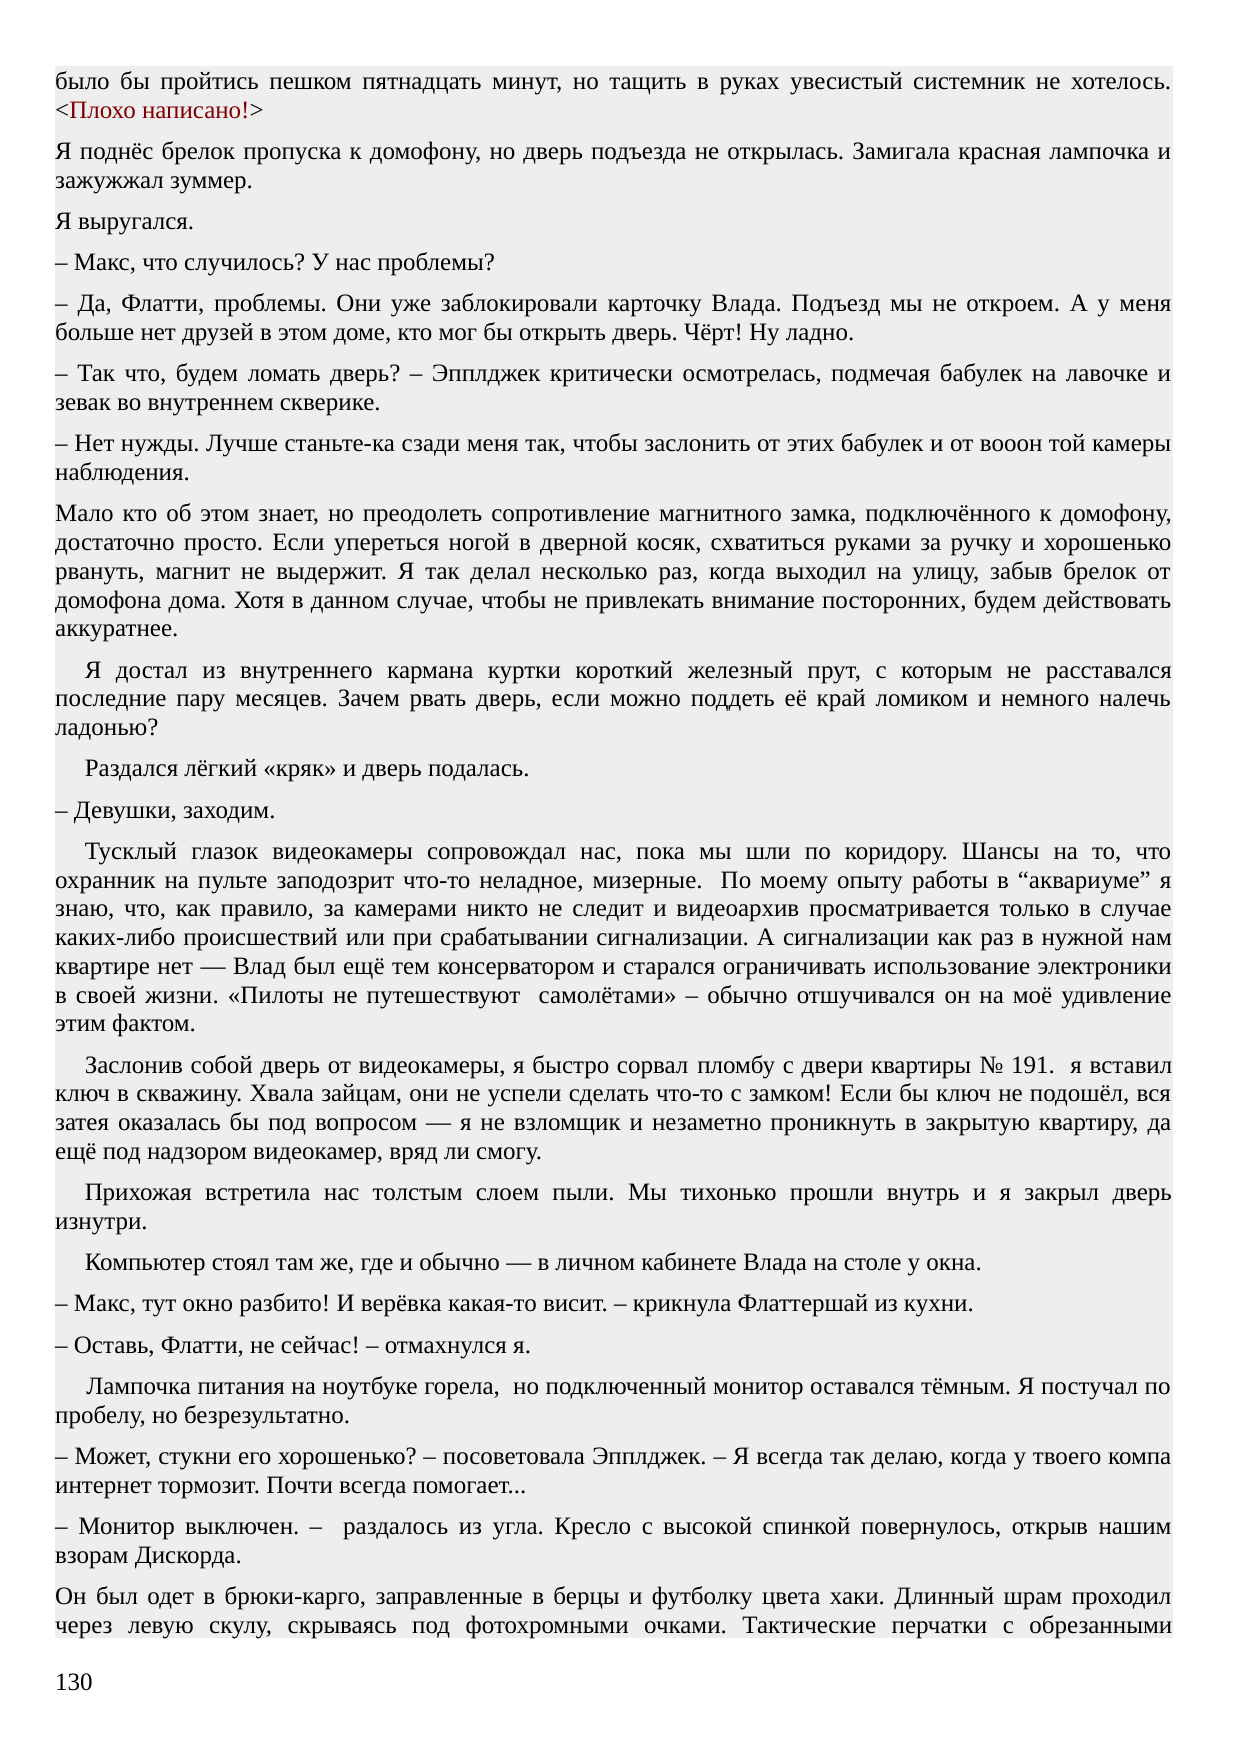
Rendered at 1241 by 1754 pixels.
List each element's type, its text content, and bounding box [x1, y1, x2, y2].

text – Монитор выключен. – раздалось из угла. Кресло с высокой спинкой повернулось, открыв нашим взорам Дискорда. [55, 1511, 1173, 1568]
text Тусклый глазок видеокамеры сопровождал нас, пока мы шли по коридору. Шансы на то, что охранник на пульте заподозрит что-то неладное, мизерные. По моему опыту работы в “аквариуме” я знаю, что, как правило, за камерами никто не следит и видеоархив просматривается только в случае каких-либо происшествий или при срабатывании сигнализации. А сигнализации как раз в нужной нам квартире нет — Влад был ещё тем консерватором и старался ограничивать использование электроники в своей жизни. «Пилоты не путешествуют самолётами» – обычно отшучивался он на моё удивление этим фактом. [55, 836, 1173, 1037]
text Заслонив собой дверь от видеокамеры, я быстро сорвал пломбу с двери квартиры № 191. я вставил ключ в скважину. Хвала зайцам, они не успели сделать что-то с замком! Если бы ключ не подошёл, вся затея оказалась бы под вопросом — я не взломщик и незаметно проникнуть в закрытую квартиру, да ещё под надзором видеокамер, вряд ли смогу. [55, 1050, 1173, 1165]
text – Может, стукни его хорошенько? – посоветовала Эпплджек. – Я всегда так делаю, когда у твоего компа интернет тормозит. Почти всегда помогает... [55, 1441, 1173, 1498]
text – Нет нужды. Лучше станьте-ка сзади меня так, чтобы заслонить от этих бабулек и от вооон той камеры наблюдения. [55, 428, 1173, 486]
text Он был одет в брюки-карго, заправленные в берцы и футболку цвета хаки. Длинный шрам проходил через левую скулу, скрываясь под фотохромными очками. Тактические перчатки с обрезанными [55, 1581, 1173, 1638]
text – Оставь, Флатти, не сейчас! – отмахнулся я. [55, 1330, 1173, 1358]
text Я выругался. [55, 206, 1173, 235]
text Лампочка питания на ноутбуке горела, но подключенный монитор оставался тёмным. Я постучал по пробелу, но безрезультатно. [55, 1371, 1173, 1428]
text – Так что, будем ломать дверь? – Эпплджек критически осмотрелась, подмечая бабулек на лавочке и зевак во внутреннем скверике. [55, 358, 1173, 416]
text Раздался лёгкий «кряк» и дверь подалась. [55, 753, 1173, 782]
text Прихожая встретила нас толстым слоем пыли. Мы тихонько прошли внутрь и я закрыл дверь изнутри. [55, 1177, 1173, 1235]
text Я достал из внутреннего кармана куртки короткий железный прут, с которым не расставался последние пару месяцев. Зачем рвать дверь, если можно поддеть её край ломиком и немного налечь ладонью? [55, 655, 1173, 741]
text Я поднёс брелок пропуска к домофону, но дверь подъезда не открылась. Замигала красная лампочка и зажужжал зуммер. [55, 136, 1173, 193]
text было бы пройтись пешком пятнадцать минут, но тащить в руках увесистый системник не хотелось. <Плохо написано!> [55, 66, 1173, 123]
text Компьютер стоял там же, где и обычно — в личном кабинете Влада на столе у окна. [55, 1247, 1173, 1276]
text – Макс, тут окно разбито! И верёвка какая-то висит. – крикнула Флаттершай из кухни. [55, 1288, 1173, 1317]
text – Да, Флатти, проблемы. Они уже заблокировали карточку Влада. Подъезд мы не откроем. А у меня больше нет друзей в этом доме, кто мог бы открыть дверь. Чёрт! Ну ладно. [55, 288, 1173, 346]
text – Макс, что случилось? У нас проблемы? [55, 247, 1173, 276]
list Мало кто об этом знает, но преодолеть сопротивление магнитного замка, подключённого к домофону, достаточно просто. Если упереться ногой в дверной косяк, схватиться руками за ручку и хорошенько рвануть, магнит не выдержит. Я так делал несколько раз, когда выходил на улицу, забыв брелок от домофона дома. Хотя в данном случае, чтобы не привлекать внимание посторонних, будем действовать аккуратнее. [55, 498, 1173, 642]
text – Девушки, заходим. [55, 795, 1173, 823]
